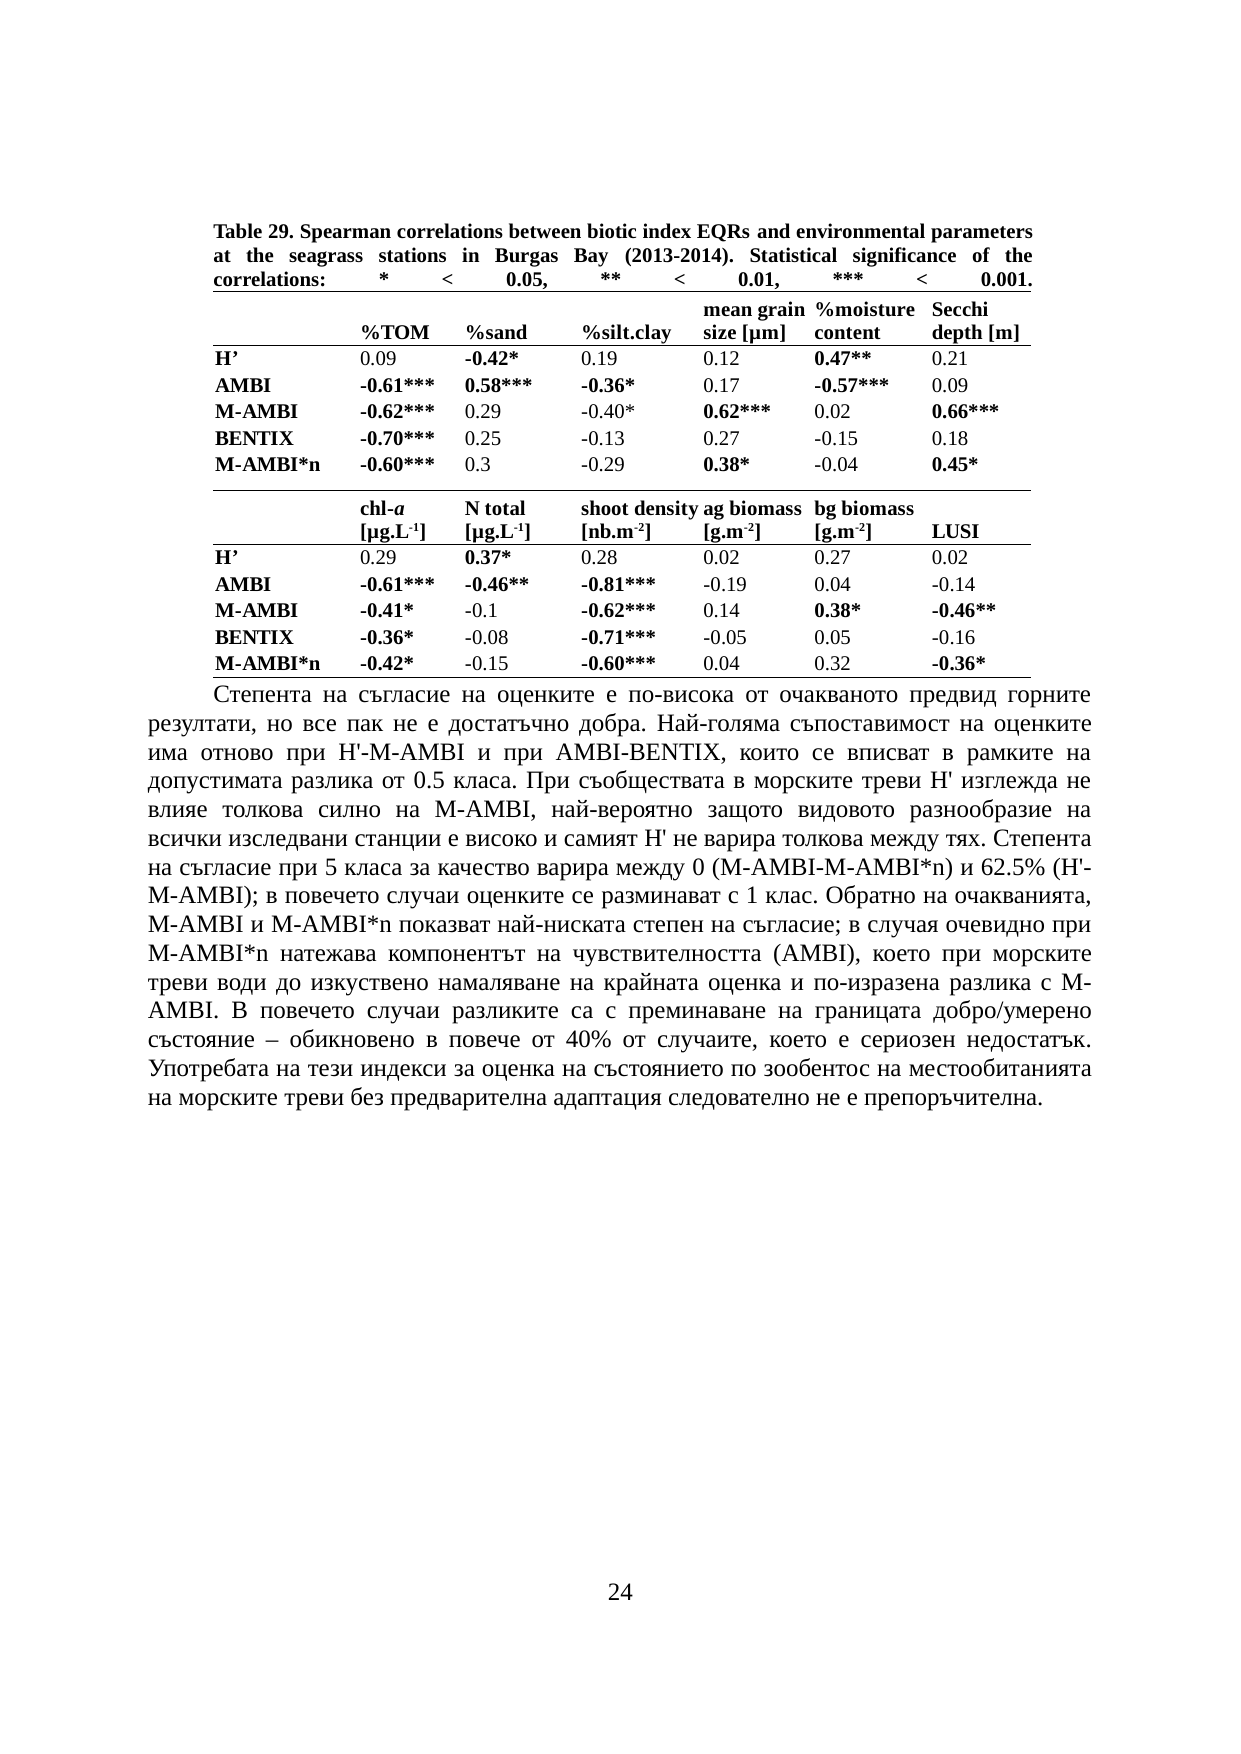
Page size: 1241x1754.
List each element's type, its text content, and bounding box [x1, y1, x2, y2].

text Table 29. Spearman correlations between biotic index EQRs and environmental parameters at the seagrass stations in Burgas Bay (2013-2014). Statistical significance of the correlations: * < 0.05, ** < 0.01, *** < 0.001. [213, 219, 1033, 679]
text Степента на съгласие на оценките е по-висока от очакваното предвид горните резултати, но все пак не е достатъчно добра. Най-голяма съпоставимост на оценките има отново при H'-M-AMBI и при AMBI-BENTIX, които се вписват в рамките на допустимата разлика от 0.5 класа. При съобществата в морските треви H' изглежда не влияе толкова силно на M-AMBI, най-вероятно защото видовото разнообразие на всички изследвани станции е високо и самият H' не варира толкова между тях. Степента на съгласие при 5 класа за качество варира между 0 (M-AMBI-M-AMBI*n) и 62.5% (H'-M-AMBI); в повечето случаи оценките се разминават с 1 клас. Обратно на очакванията, M-AMBI и M-AMBI*n показват най-ниската степен на съгласие; в случая очевидно при M-AMBI*n натежава компонентът на чувствителността (AMBI), което при морските треви води до изкуствено намаляване на крайната оценка и по-изразена разлика с M-AMBI. В повечето случаи разликите са с преминаване на границата добро/умерено състояние – обикновено в повече от 40% от случаите, което е сериозен недостатък. Употребата на тези индекси за оценка на състоянието по зообентос на местообитанията на морските треви без предварителна адаптация следователно не е препоръчителна. [148, 679, 1093, 1111]
